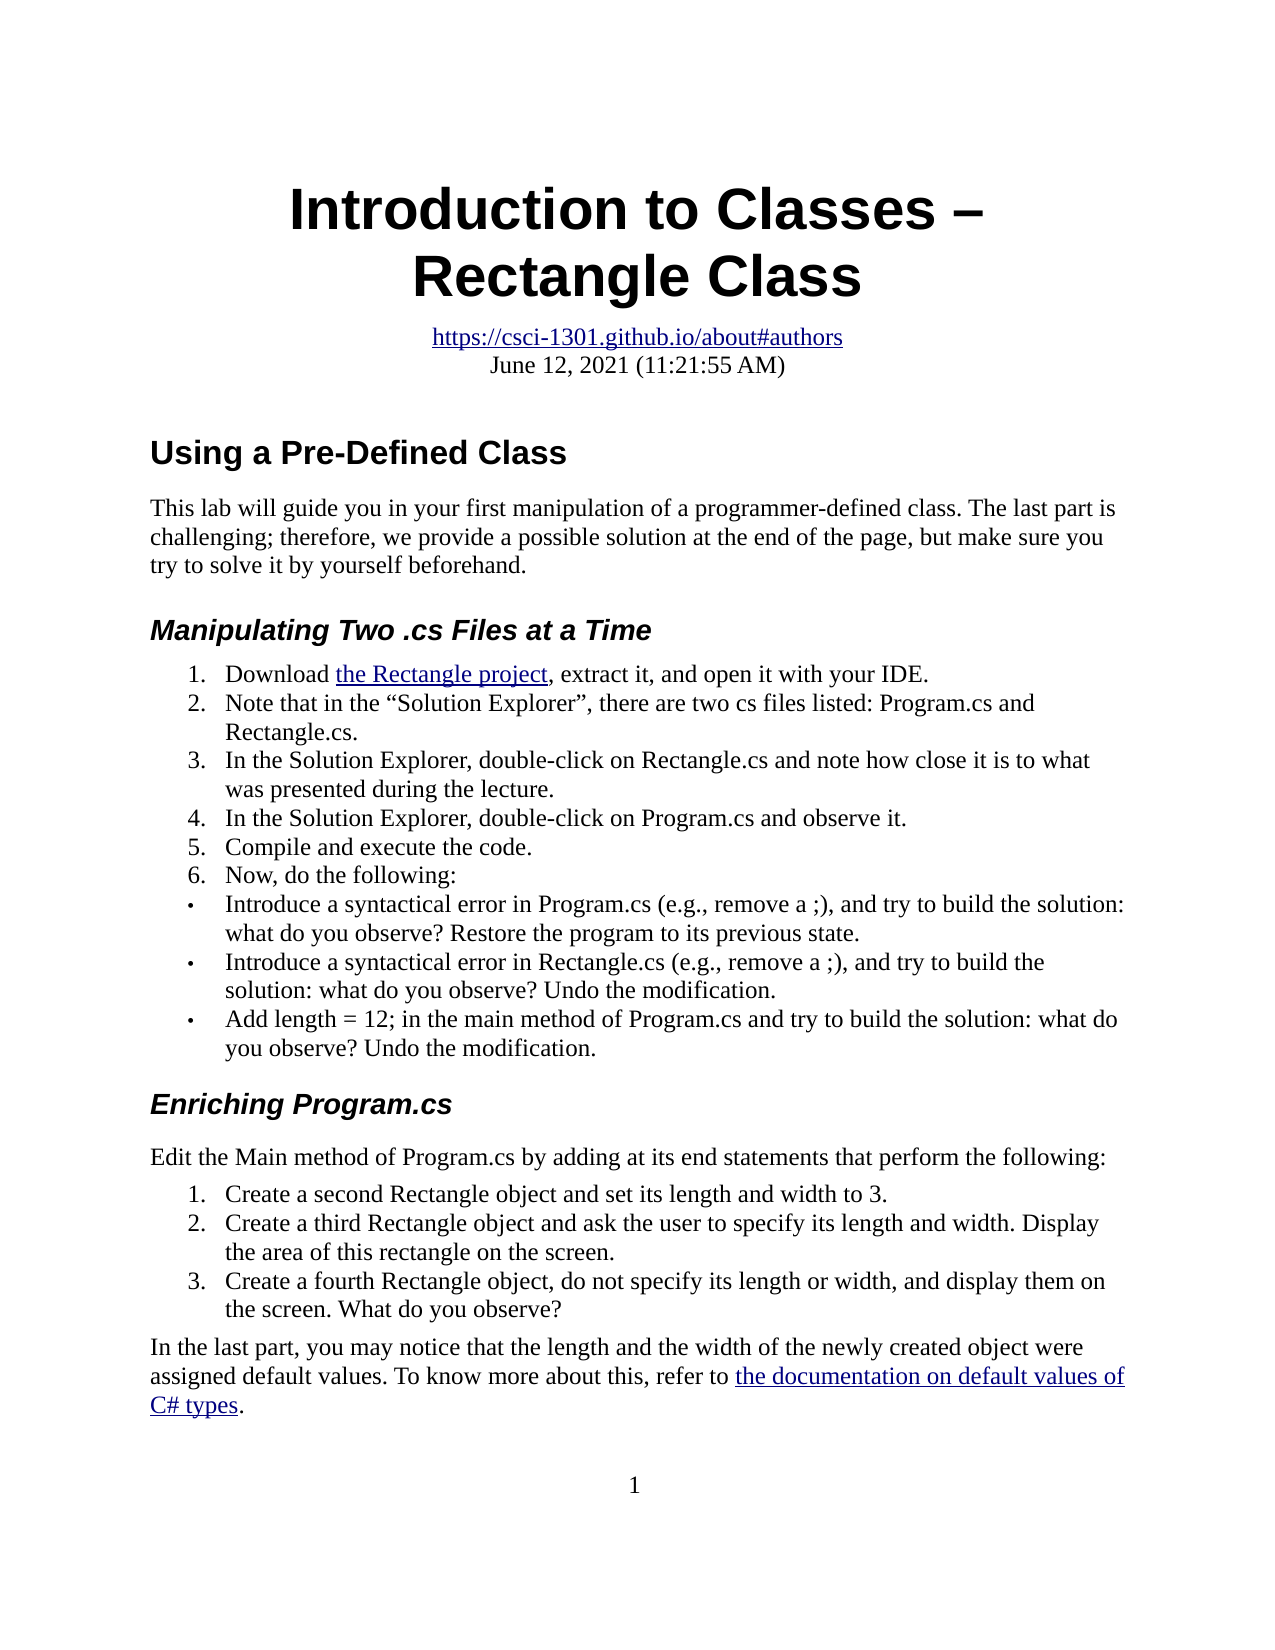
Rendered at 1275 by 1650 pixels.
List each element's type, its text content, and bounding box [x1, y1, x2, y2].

list Create a second Rectangle object and set its length and width to 3. [187, 1179, 1125, 1208]
list Introduce a syntactical error in Program.cs (e.g., remove a ;), and try to build the solution: what do you observe? Restore the program to its previous state. [187, 889, 1125, 947]
list Compile and execute the code. [187, 832, 1125, 861]
text June 12, 2021 (11:21:55 AM) [150, 350, 1125, 379]
subtitle Manipulating Two .cs Files at a Time [150, 613, 1125, 647]
text Edit the Main method of Program.cs by adding at its end statements that perform the following: [150, 1142, 1125, 1171]
text This lab will guide you in your first manipulation of a programmer-defined class. The last part is challenging; therefore, we provide a possible solution at the end of the page, but make sure you try to solve it by yourself beforehand. [150, 493, 1125, 579]
list Note that in the “Solution Explorer”, there are two cs files listed: Program.cs and Rectangle.cs. [187, 688, 1125, 746]
list Create a third Rectangle object and ask the user to specify its length and width. Display the area of this rectangle on the screen. [187, 1208, 1125, 1266]
subtitle Enriching Program.cs [150, 1087, 1125, 1120]
list In the Solution Explorer, double-click on Rectangle.cs and note how close it is to what was presented during the lecture. [187, 746, 1125, 803]
text In the last part, you may notice that the length and the width of the newly created object were assigned default values. To know more about this, refer to the documentation on default values of C# types. [150, 1332, 1125, 1418]
list In the Solution Explorer, double-click on Program.cs and observe it. [187, 803, 1125, 832]
title Introduction to Classes – Rectangle Class [150, 175, 1125, 309]
text https://csci-1301.github.io/about#authors [150, 322, 1125, 350]
list Now, do the following: [187, 861, 1125, 889]
list Add length = 12; in the main method of Program.cs and try to build the solution: what do you observe? Undo the modification. [187, 1004, 1125, 1062]
list Create a fourth Rectangle object, do not specify its length or width, and display them on the screen. What do you observe? [187, 1266, 1125, 1323]
list Introduce a syntactical error in Rectangle.cs (e.g., remove a ;), and try to build the solution: what do you observe? Undo the modification. [187, 947, 1125, 1004]
list Download the Rectangle project, extract it, and open it with your IDE. [187, 659, 1125, 688]
subtitle Using a Pre-Defined Class [150, 433, 1125, 472]
